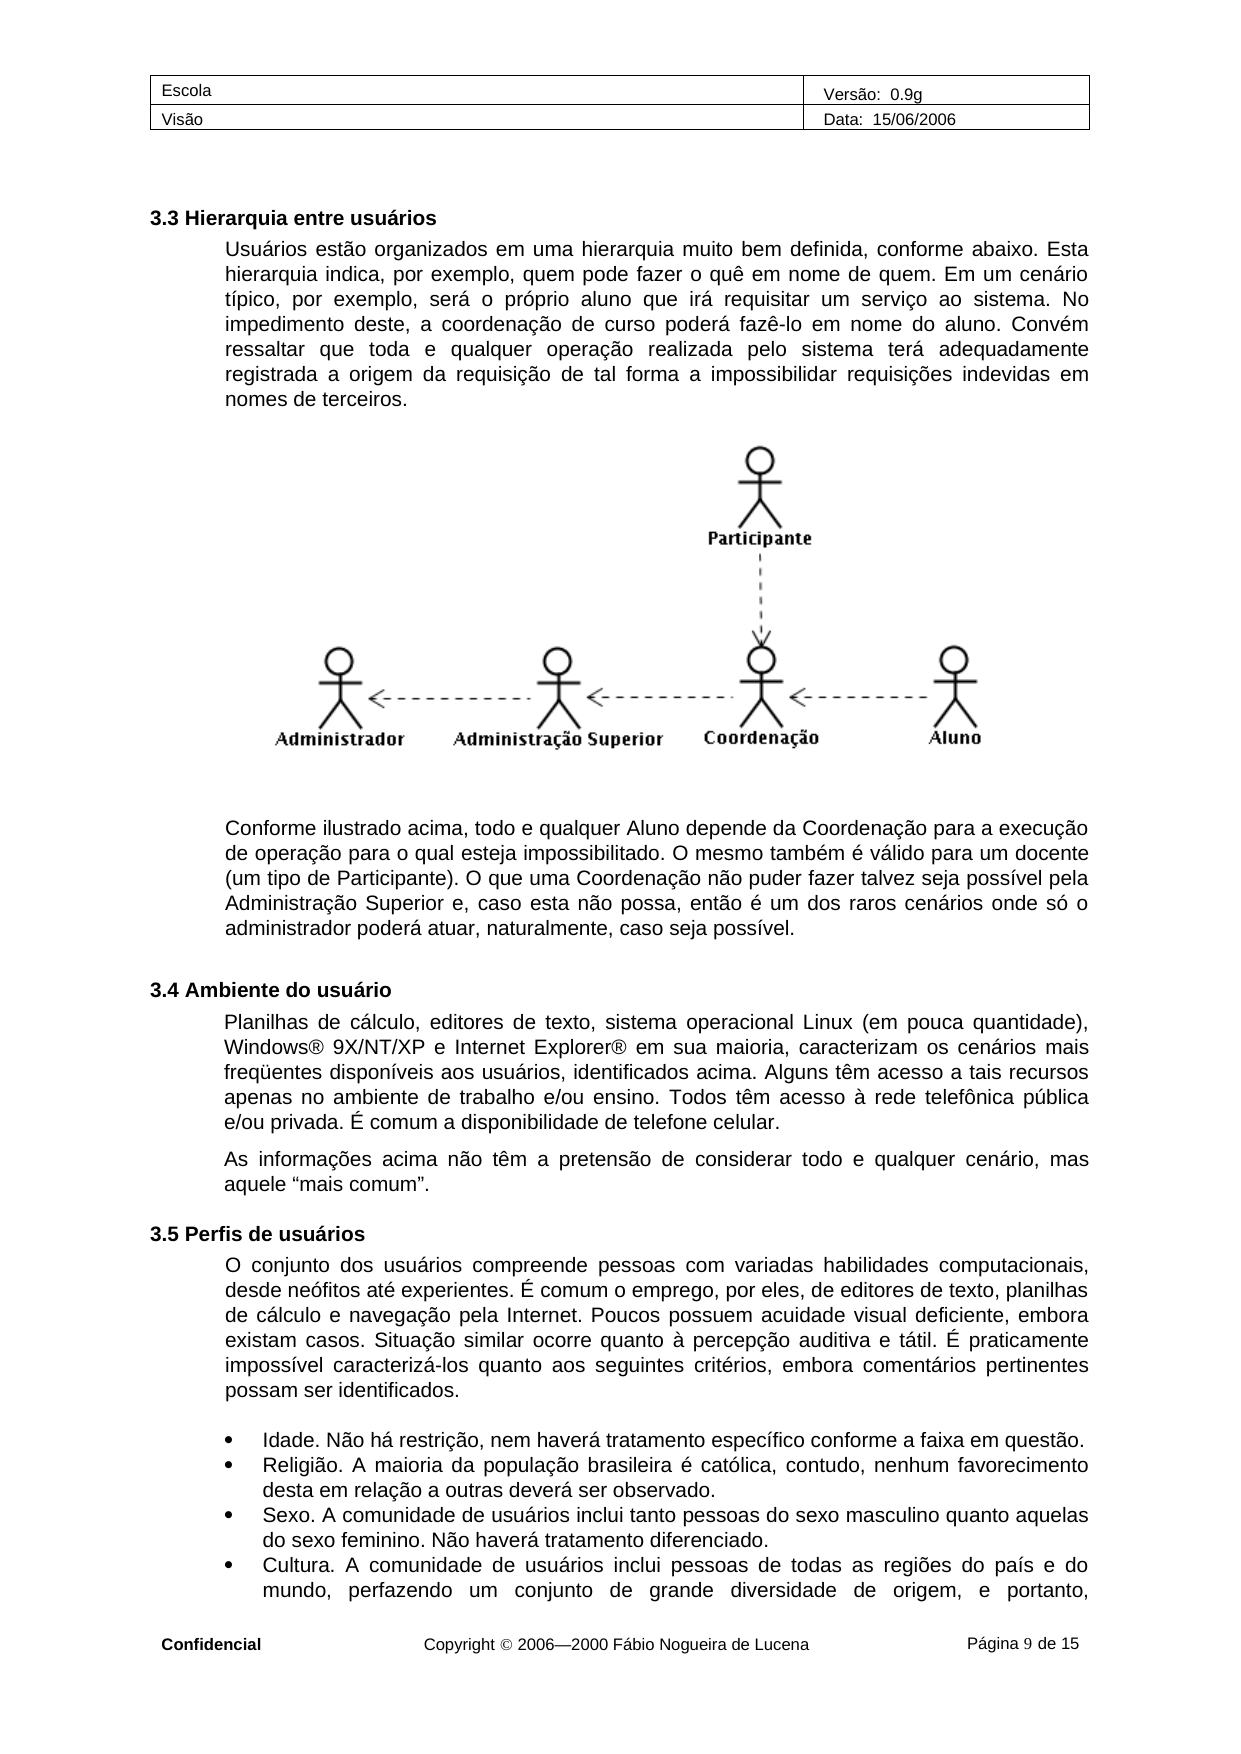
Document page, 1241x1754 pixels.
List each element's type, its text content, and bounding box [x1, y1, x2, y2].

text O conjunto dos usuários compreende pessoas com variadas habilidades computacionais, desde neófitos até experientes. É comum o emprego, por eles, de editores de texto, planilhas de cálculo e navegação pela Internet. Poucos possuem acuidade visual deficiente, embora existam casos. Situação similar ocorre quanto à percepção auditiva e tátil. É praticamente impossível caracterizá-los quanto aos seguintes critérios, embora comentários pertinentes possam ser identificados. [225, 1252, 1090, 1402]
list Sexo. A comunidade de usuários inclui tanto pessoas do sexo masculino quanto aquelas do sexo feminino. Não haverá tratamento diferenciado. [225, 1502, 1090, 1552]
list Religião. A maioria da população brasileira é católica, contudo, nenhum favorecimento desta em relação a outras deverá ser observado. [225, 1452, 1090, 1502]
picture [261, 434, 998, 790]
list Idade. Não há restrição, nem haverá tratamento específico conforme a faixa em questão. [225, 1427, 1090, 1452]
subtitle Ambiente do usuário [150, 977, 1090, 1002]
subtitle Hierarquia entre usuários [150, 204, 1090, 229]
text As informações acima não têm a pretensão de considerar todo e qualquer cenário, mas aquele “mais comum”. [224, 1146, 1090, 1196]
list Cultura. A comunidade de usuários inclui pessoas de todas as regiões do país e do mundo, perfazendo um conjunto de grande diversidade de origem, e portanto, [225, 1552, 1090, 1602]
text Planilhas de cálculo, editores de texto, sistema operacional Linux (em pouca quantidade), Windows® 9X/NT/XP e Internet Explorer® em sua maioria, caracterizam os cenários mais freqüentes disponíveis aos usuários, identificados acima. Alguns têm acesso a tais recursos apenas no ambiente de trabalho e/ou ensino. Todos têm acesso à rede telefônica pública e/ou privada. É comum a disponibilidade de telefone celular. [224, 1008, 1090, 1133]
text Conforme ilustrado acima, todo e qualquer Aluno depende da Coordenação para a execução de operação para o qual esteja impossibilitado. O mesmo também é válido para um docente (um tipo de Participante). O que uma Coordenação não puder fazer talvez seja possível pela Administração Superior e, caso esta não possa, então é um dos raros cenários onde só o administrador poderá atuar, naturalmente, caso seja possível. [225, 815, 1090, 940]
subtitle Perfis de usuários [150, 1221, 1090, 1246]
text Usuários estão organizados em uma hierarquia muito bem definida, conforme abaixo. Esta hierarquia indica, por exemplo, quem pode fazer o quê em nome de quem. Em um cenário típico, por exemplo, será o próprio aluno que irá requisitar um serviço ao sistema. No impedimento deste, a coordenação de curso poderá fazê-lo em nome do aluno. Convém ressaltar que toda e qualquer operação realizada pelo sistema terá adequadamente registrada a origem da requisição de tal forma a impossibilidar requisições indevidas em nomes de terceiros. [225, 236, 1090, 411]
